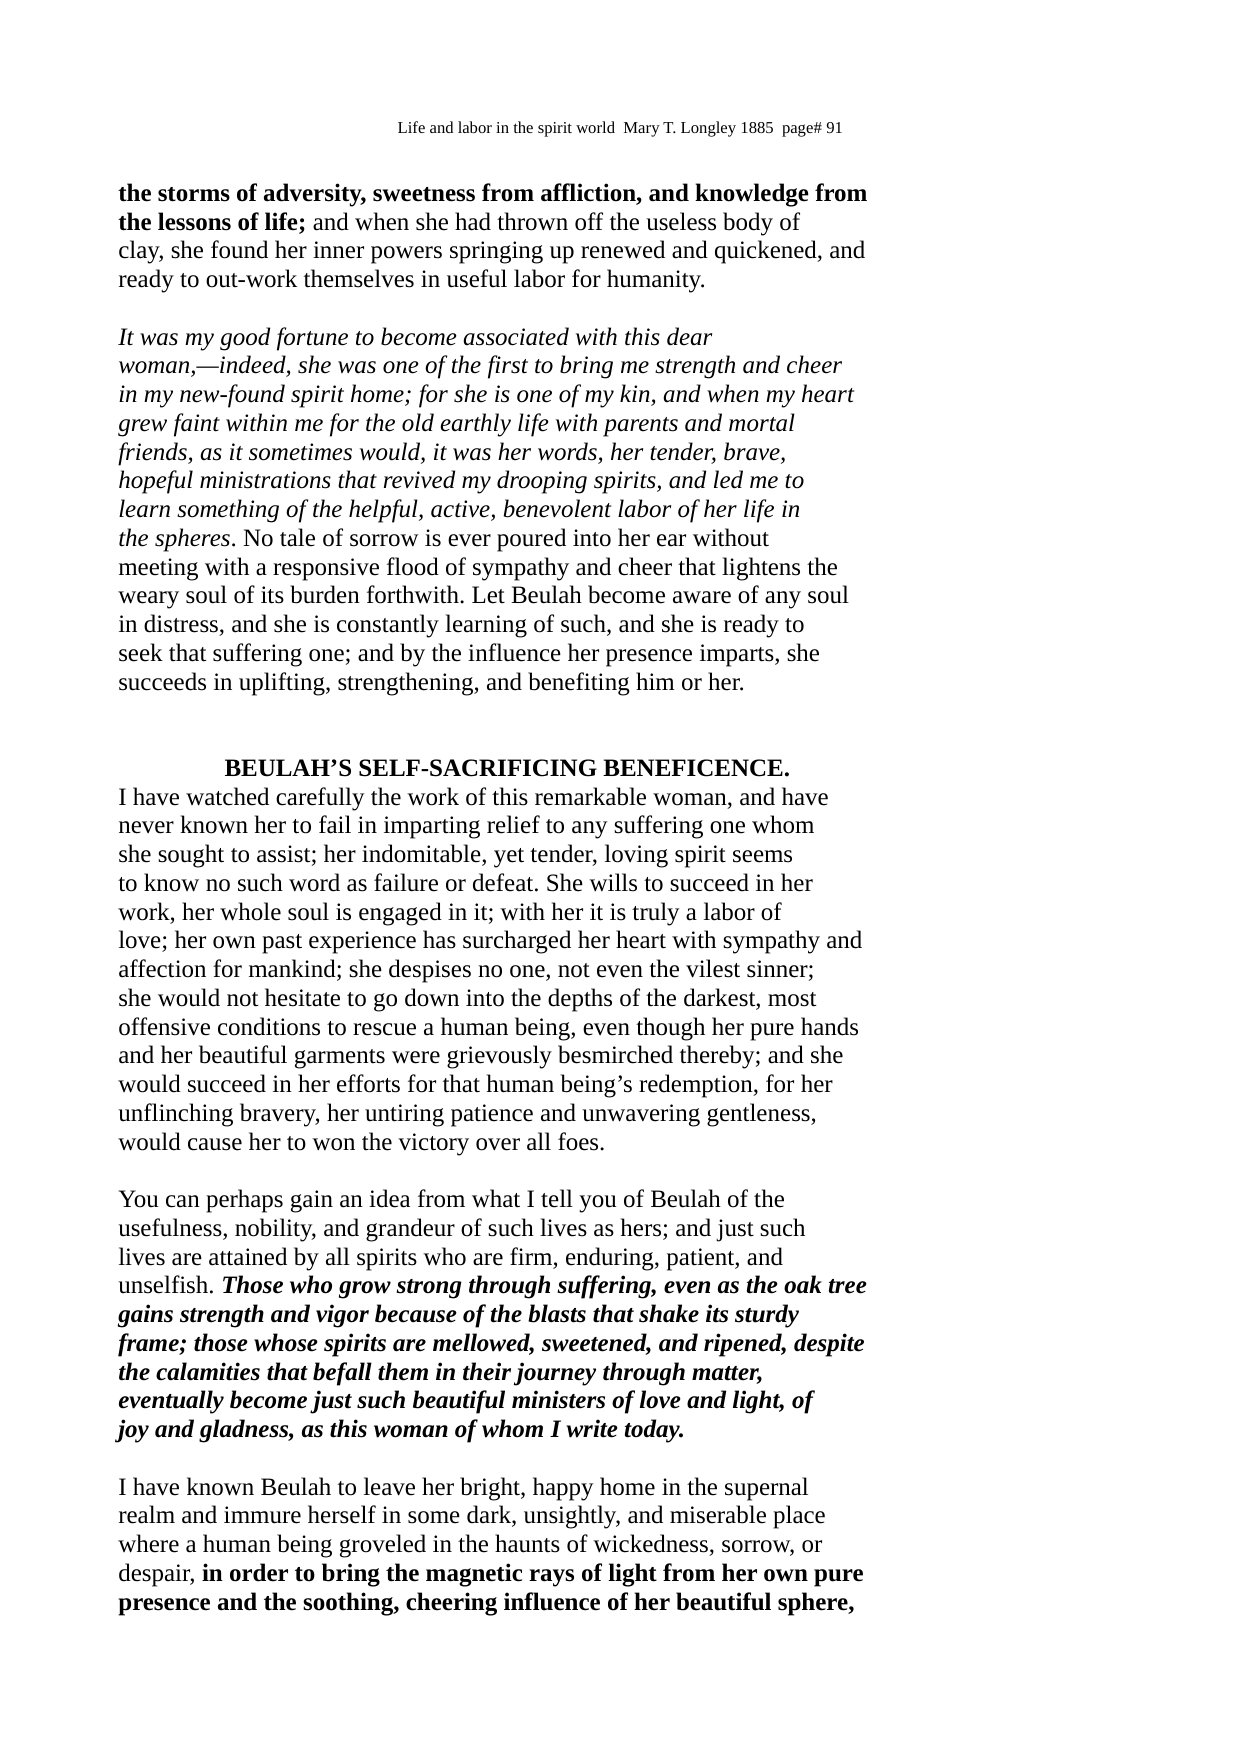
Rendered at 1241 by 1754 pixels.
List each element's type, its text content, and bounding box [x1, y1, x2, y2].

text the calamities that befall them in their journey through matter, [118, 1357, 1122, 1386]
text friends, as it sometimes would, it was her words, her tender, brave, [118, 437, 1122, 466]
text grew faint within me for the old earthly life with parents and mortal [118, 408, 1122, 437]
text the spheres. No tale of sorrow is ever poured into her ear without [118, 523, 1122, 552]
text she would not hesitate to go down into the depths of the darkest, most [118, 983, 1122, 1012]
text offensive conditions to rescue a human being, even though her pure hands [118, 1012, 1122, 1041]
text hopeful ministrations that revived my drooping spirits, and led me to [118, 466, 1122, 494]
text I have watched carefully the work of this remarkable woman, and have [118, 782, 1122, 811]
text where a human being groveled in the haunts of wickedness, sorrow, or [118, 1529, 1122, 1558]
text unselfish. Those who grow strong through suffering, even as the oak tree [118, 1271, 1122, 1299]
text seek that suffering one; and by the influence her presence imparts, she [118, 638, 1122, 667]
text realm and immure herself in some dark, unsightly, and miserable place [118, 1501, 1122, 1529]
text the storms of adversity, sweetness from affliction, and knowledge from [118, 178, 1122, 207]
text succeeds in uplifting, strengthening, and benefiting him or her. [118, 667, 1122, 696]
text the lessons of life; and when she had thrown off the useless body of [118, 207, 1122, 236]
text eventually become just such beautiful ministers of love and light, of [118, 1386, 1122, 1414]
text woman,—indeed, she was one of the first to bring me strength and cheer [118, 351, 1122, 379]
text I have known Beulah to leave her bright, happy home in the supernal [118, 1472, 1122, 1501]
text would succeed in her efforts for that human being’s redemption, for her [118, 1069, 1122, 1098]
text weary soul of its burden forthwith. Let Beulah become aware of any soul [118, 581, 1122, 609]
text love; her own past experience has surcharged her heart with sympathy and [118, 926, 1122, 954]
text lives are attained by all spirits who are firm, enduring, patient, and [118, 1242, 1122, 1271]
text usefulness, nobility, and grandeur of such lives as hers; and just such [118, 1213, 1122, 1242]
text clay, she found her inner powers springing up renewed and quickened, and [118, 236, 1122, 264]
text It was my good fortune to become associated with this dear [118, 322, 1122, 351]
text learn something of the helpful, active, benevolent labor of her life in [118, 494, 1122, 523]
text ready to out-work themselves in useful labor for humanity. [118, 264, 1122, 293]
text unflinching bravery, her untiring patience and unwavering gentleness, [118, 1098, 1122, 1127]
text she sought to assist; her indomitable, yet tender, loving spirit seems [118, 839, 1122, 868]
text to know no such word as failure or defeat. She wills to succeed in her [118, 868, 1122, 897]
text work, her whole soul is engaged in it; with her it is truly a labor of [118, 897, 1122, 926]
text despair, in order to bring the magnetic rays of light from her own pure [118, 1558, 1122, 1587]
text in my new-found spirit home; for she is one of my kin, and when my heart [118, 379, 1122, 408]
text gains strength and vigor because of the blasts that shake its sturdy [118, 1299, 1122, 1328]
text joy and gladness, as this woman of whom I write today. [118, 1414, 1122, 1443]
text BEULAH’S SELF-SACRIFICING BENEFICENCE. [118, 753, 1122, 782]
text presence and the soothing, cheering influence of her beautiful sphere, [118, 1587, 1122, 1616]
text and her beautiful garments were grievously besmirched thereby; and she [118, 1041, 1122, 1069]
text frame; those whose spirits are mellowed, sweetened, and ripened, despite [118, 1328, 1122, 1357]
text never known her to fail in imparting relief to any suffering one whom [118, 811, 1122, 839]
text You can perhaps gain an idea from what I tell you of Beulah of the [118, 1184, 1122, 1213]
text meeting with a responsive flood of sympathy and cheer that lightens the [118, 552, 1122, 581]
text would cause her to won the victory over all foes. [118, 1127, 1122, 1156]
text in distress, and she is constantly learning of such, and she is ready to [118, 609, 1122, 638]
text affection for mankind; she despises no one, not even the vilest sinner; [118, 954, 1122, 983]
